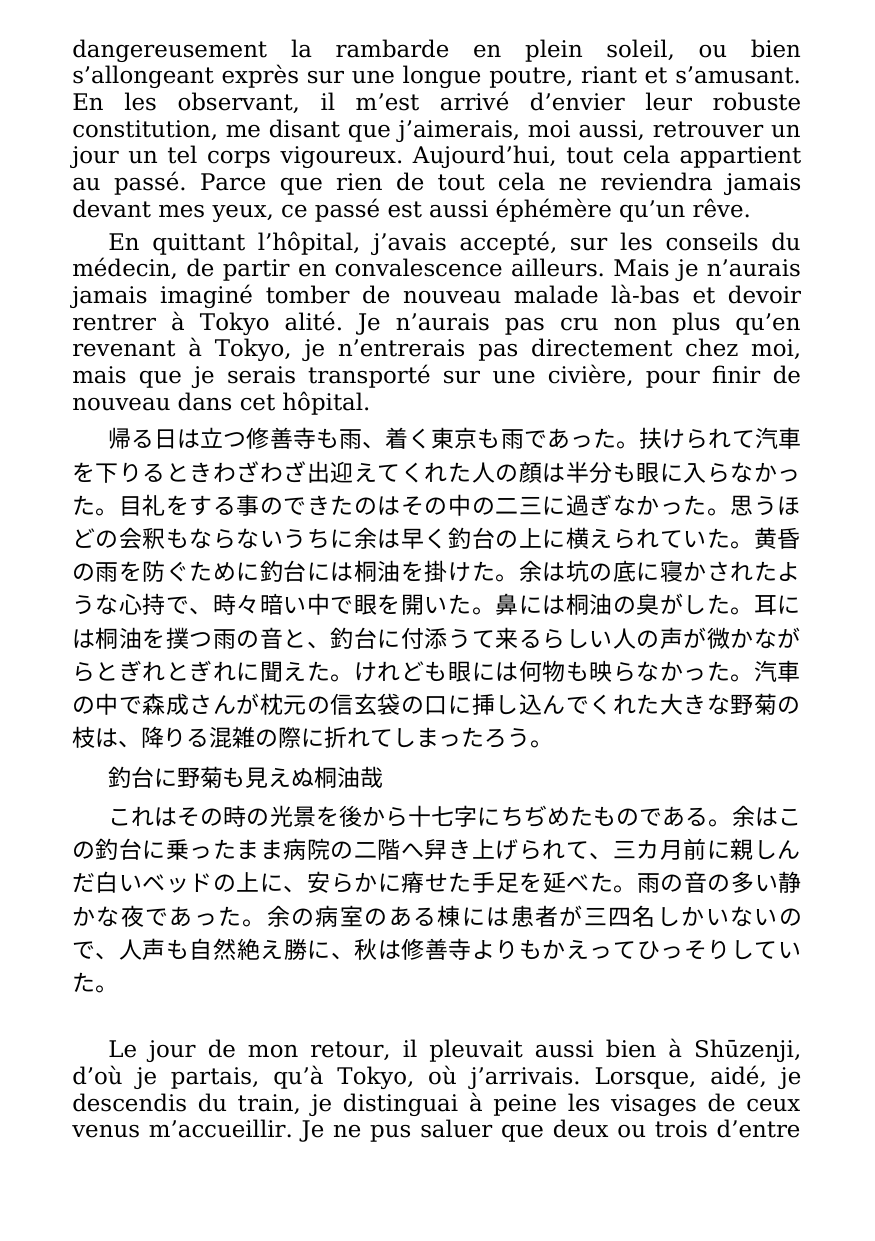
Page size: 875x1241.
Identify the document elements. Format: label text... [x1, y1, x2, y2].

text En quittant l’hôpital, j’avais accepté, sur les conseils du médecin, de partir en convalescence ailleurs. Mais je n’aurais jamais imaginé tomber de nouveau malade là-bas et devoir rentrer à Tokyo alité. Je n’aurais pas cru non plus qu’en revenant à Tokyo, je n’entrerais pas directement chez moi, mais que je serais transporté sur une civière, pour finir de nouveau dans cet hôpital. [72, 229, 802, 415]
text 釣台に野菊も見えぬ桐油哉 [72, 759, 802, 793]
text これはその時の光景を後から十七字にちぢめたものである。余はこの釣台に乗ったまま病院の二階へ舁き上げられて、三カ月前に親しんだ白いベッドの上に、安らかに瘠せた手足を延べた。雨の音の多い静かな夜であった。余の病室のある棟には患者が三四名しかいないので、人声も自然絶え勝に、秋は修善寺よりもかえってひっそりしていた。 [72, 799, 802, 998]
text Le jour de mon retour, il pleuvait aussi bien à Shūzenji, d’où je partais, qu’à Tokyo, où j’arrivais. Lorsque, aidé, je descendis du train, je distinguai à peine les visages de ceux venus m’accueillir. Je ne pus saluer que deux ou trois d’entre [72, 1037, 802, 1143]
text dangereusement la rambarde en plein soleil, ou bien s’allongeant exprès sur une longue poutre, riant et s’amusant. En les observant, il m’est arrivé d’envier leur robuste constitution, me disant que j’aimerais, moi aussi, retrouver un jour un tel corps vigoureux. Aujourd’hui, tout cela appartient au passé. Parce que rien de tout cela ne reviendra jamais devant mes yeux, ce passé est aussi éphémère qu’un rêve. [72, 36, 802, 223]
text 帰る日は立つ修善寺も雨、着く東京も雨であった。扶けられて汽車を下りるときわざわざ出迎えてくれた人の顔は半分も眼に入らなかった。目礼をする事のできたのはその中の二三に過ぎなかった。思うほどの会釈もならないうちに余は早く釣台の上に横えられていた。黄昏の雨を防ぐために釣台には桐油を掛けた。余は坑の底に寝かされたような心持で、時々暗い中で眼を開いた。鼻には桐油の臭がした。耳には桐油を撲つ雨の音と、釣台に付添うて来るらしい人の声が微かながらとぎれとぎれに聞えた。けれども眼には何物も映らなかった。汽車の中で森成さんが枕元の信玄袋の口に挿し込んでくれた大きな野菊の枝は、降りる混雑の際に折れてしまったろう。 [72, 421, 802, 753]
